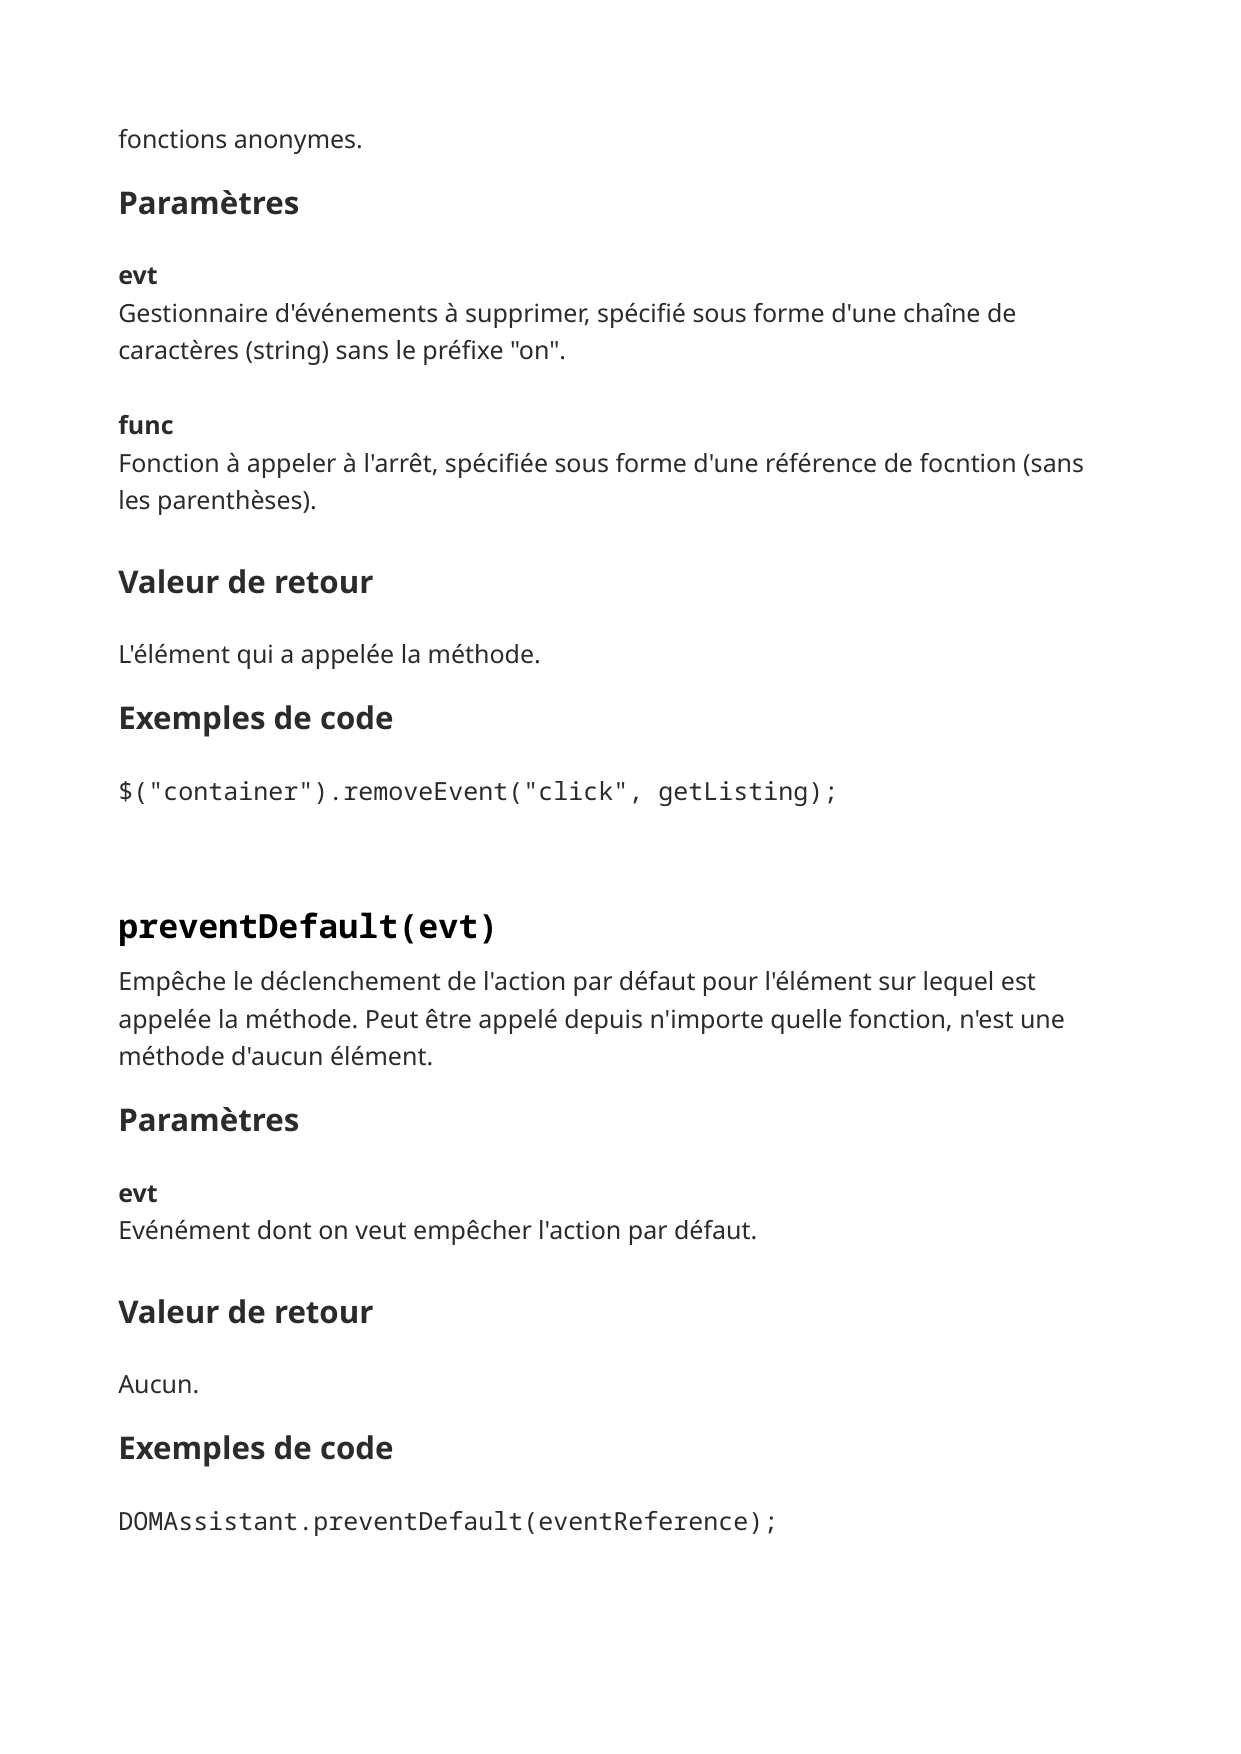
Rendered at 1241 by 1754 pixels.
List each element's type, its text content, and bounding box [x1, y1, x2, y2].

text Paramètres [118, 181, 1122, 223]
text func [118, 367, 1122, 442]
text Empêche le déclenchement de l'action par défaut pour l'élément sur lequel est appelée la méthode. Peut être appelé depuis n'importe quelle fonction, n'est une méthode d'aucun élément. [118, 961, 1122, 1073]
subtitle preventDefault(evt) [118, 857, 1122, 948]
text Exemples de code [118, 1426, 1122, 1468]
text fonctions anonymes. [118, 118, 1122, 156]
text Exemples de code [118, 696, 1122, 738]
text Valeur de retour [118, 1247, 1122, 1332]
text $("container").removeEvent("click", getListing); [118, 770, 1122, 807]
text Aucun. [118, 1363, 1122, 1401]
text Evénément dont on veut empêcher l'action par défaut. [118, 1209, 1122, 1247]
text Paramètres [118, 1098, 1122, 1141]
text Gestionnaire d'événements à supprimer, spécifié sous forme d'une chaîne de caractères (string) sans le préfixe "on". [118, 292, 1122, 367]
text DOMAssistant.preventDefault(eventReference); [118, 1500, 1122, 1537]
text evt [118, 254, 1122, 292]
text Fonction à appeler à l'arrêt, spécifiée sous forme d'une référence de focntion (sans les parenthèses). [118, 442, 1122, 517]
text L'élément qui a appelée la méthode. [118, 633, 1122, 671]
text evt [118, 1172, 1122, 1209]
text Valeur de retour [118, 517, 1122, 602]
